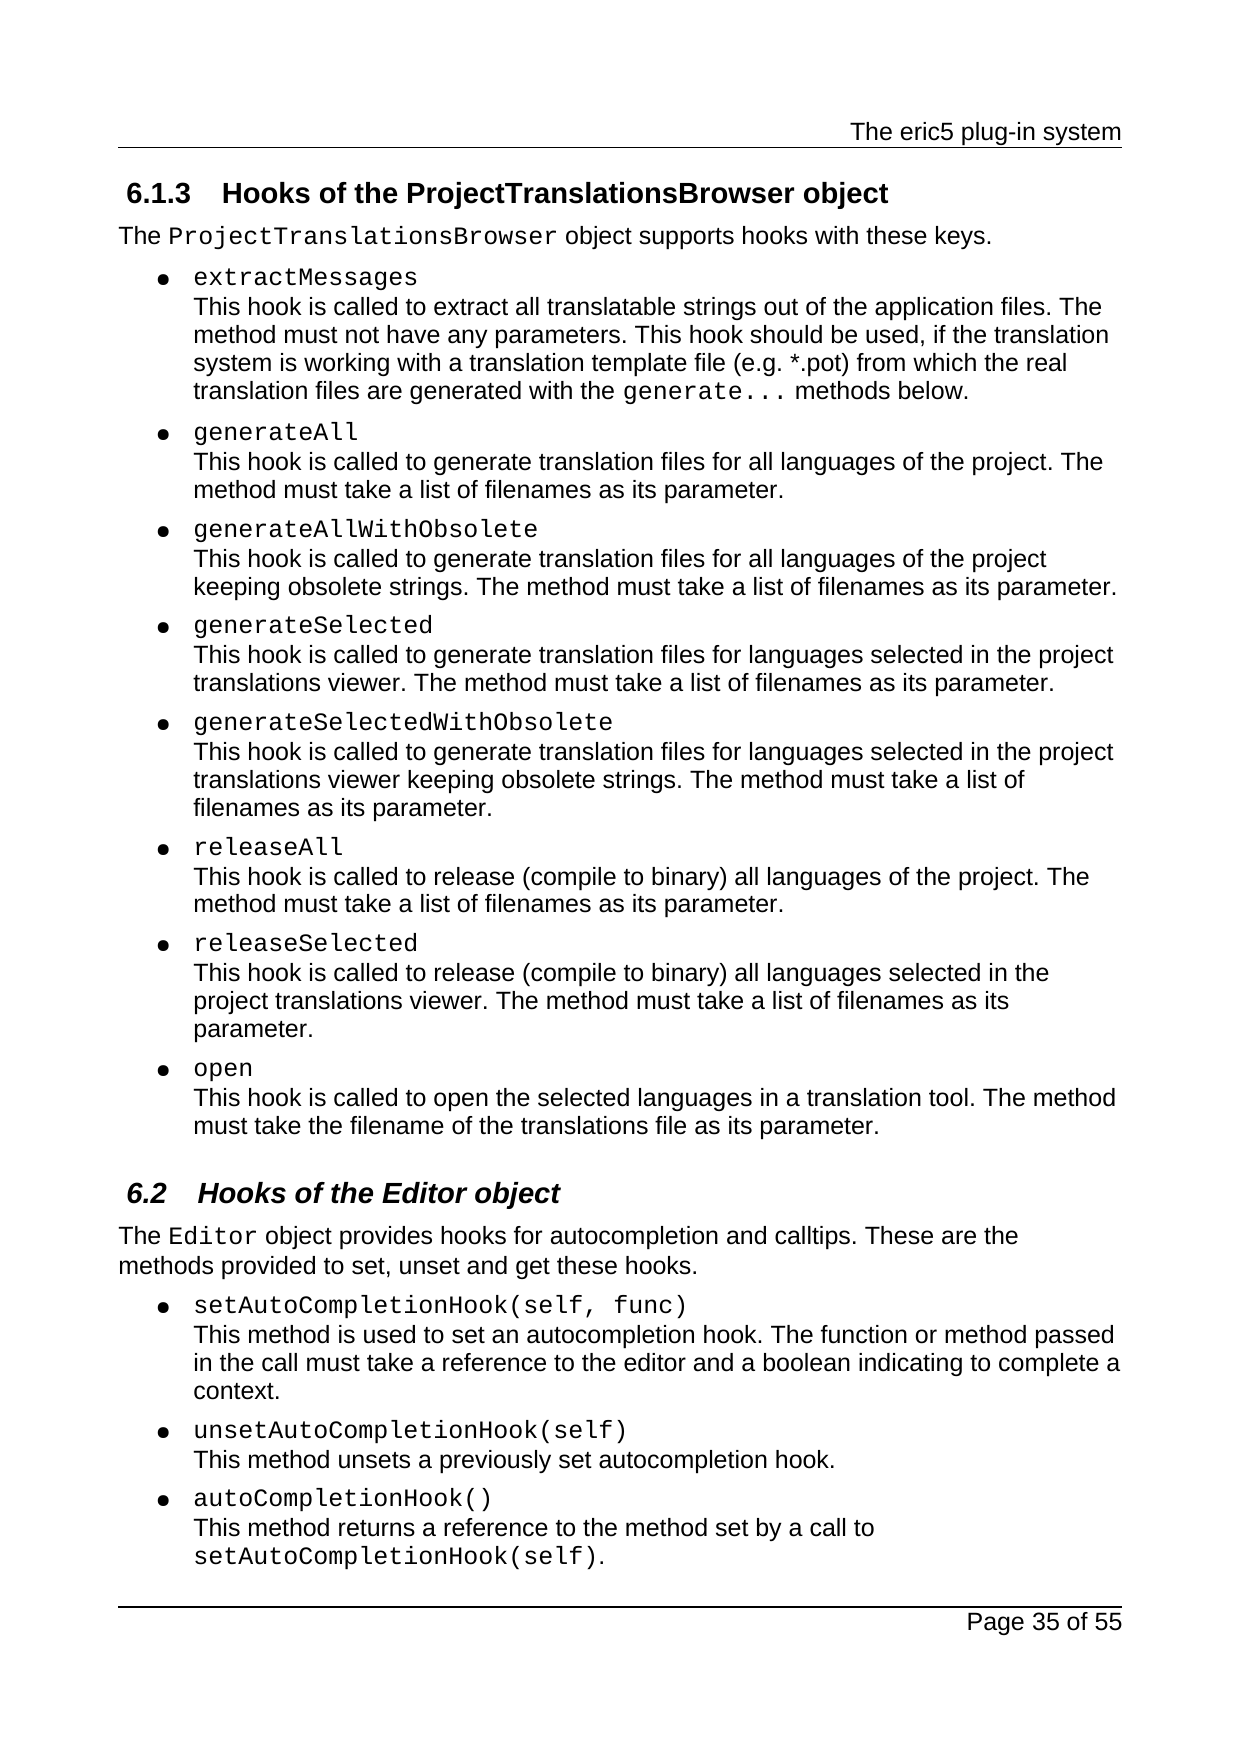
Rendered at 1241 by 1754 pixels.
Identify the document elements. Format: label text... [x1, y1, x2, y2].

list generateSelectedWithObsolete This hook is called to generate translation files for languages selected in the project translations viewer keeping obsolete strings. The method must take a list of filenames as its parameter. [156, 709, 1122, 822]
list generateSelected This hook is called to generate translation files for languages selected in the project translations viewer. The method must take a list of filenames as its parameter. [156, 613, 1122, 697]
list unsetAutoCompletionHook(self) This method unsets a previously set autocompletion hook. [156, 1417, 1122, 1473]
text The ProjectTranslationsBrowser object supports hooks with these keys. [118, 222, 1122, 252]
text The Editor object provides hooks for autocompletion and calltips. These are the methods provided to set, unset and get these hooks. [118, 1222, 1122, 1280]
list extractMessages This hook is called to extract all translatable strings out of the application files. The method must not have any parameters. This hook should be used, if the translation system is working with a translation template file (e.g. *.pot) from which the real translation files are generated with the generate... methods below. [156, 265, 1122, 407]
list autoCompletionHook() This method returns a reference to the method set by a call to setAutoCompletionHook(self). [156, 1486, 1122, 1572]
list generateAllWithObsolete This hook is called to generate translation files for all languages of the project keeping obsolete strings. The method must take a list of filenames as its parameter. [156, 516, 1122, 600]
list releaseAll This hook is called to release (compile to binary) all languages of the project. The method must take a list of filenames as its parameter. [156, 834, 1122, 918]
list setAutoCompletionHook(self, func) This method is used to set an autocompletion hook. The function or method passed in the call must take a reference to the editor and a boolean indicating to complete a context. [156, 1293, 1122, 1405]
list generateAll This hook is called to generate translation files for all languages of the project. The method must take a list of filenames as its parameter. [156, 419, 1122, 504]
subtitle Hooks of the Editor object [118, 1177, 1122, 1209]
subtitle Hooks of the ProjectTranslationsBrowser object [118, 177, 1122, 210]
list open This hook is called to open the selected languages in a translation tool. The method must take the filename of the translations file as its parameter. [156, 1055, 1122, 1139]
list releaseSelected This hook is called to release (compile to binary) all languages selected in the project translations viewer. The method must take a list of filenames as its parameter. [156, 931, 1122, 1043]
